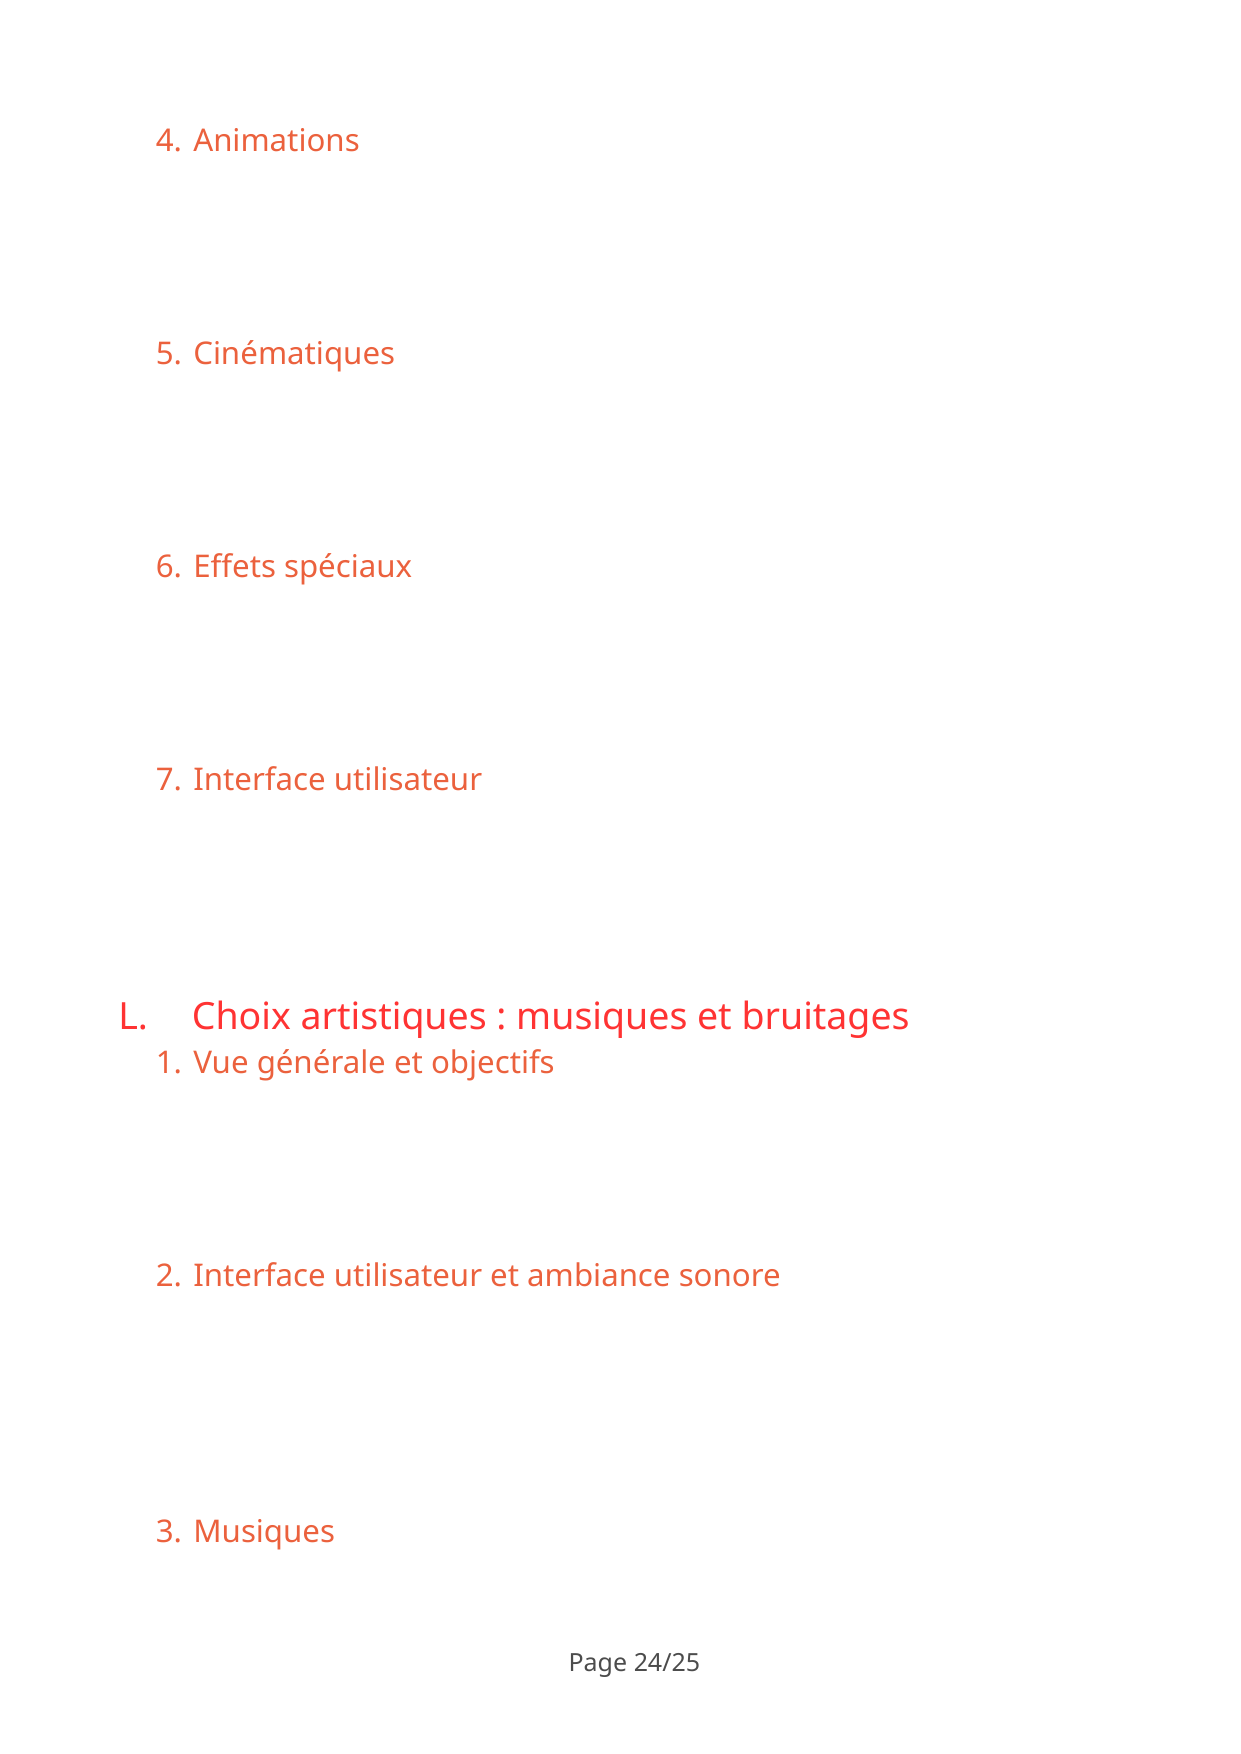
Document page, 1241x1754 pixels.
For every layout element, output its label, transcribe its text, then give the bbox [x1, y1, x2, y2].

list Interface utilisateur [156, 757, 1122, 799]
list Interface utilisateur et ambiance sonore [156, 1253, 1122, 1296]
text L. Choix artistiques : musiques et bruitages [118, 989, 1122, 1040]
list Musiques [156, 1509, 1122, 1552]
list Vue générale et objectifs [156, 1040, 1122, 1083]
list Cinématiques [156, 331, 1122, 373]
list Animations [156, 118, 1122, 160]
list Effets spéciaux [156, 544, 1122, 586]
